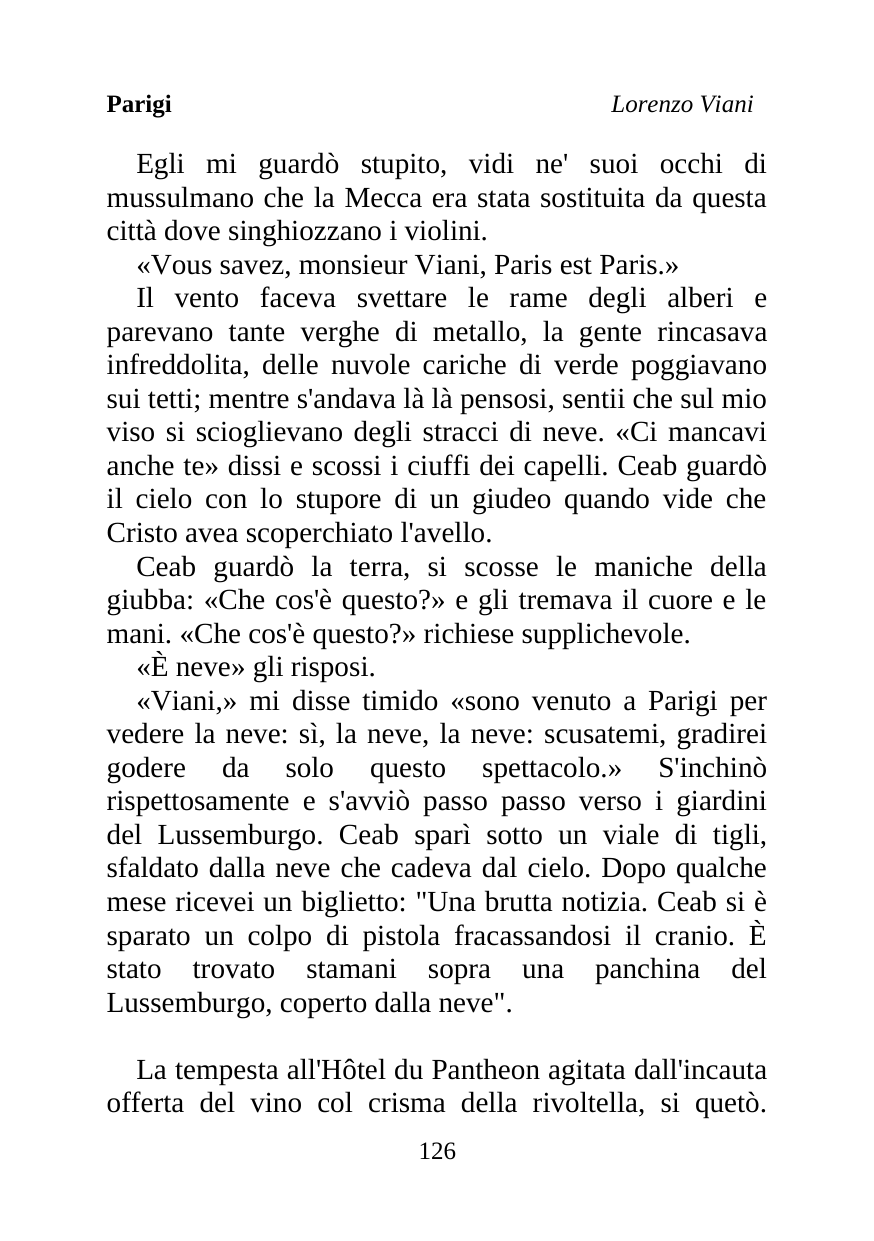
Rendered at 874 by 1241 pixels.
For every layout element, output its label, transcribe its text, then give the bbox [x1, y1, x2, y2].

text Il vento faceva svettare le rame degli alberi e parevano tante verghe di metallo, la gente rincasava infreddolita, delle nuvole cariche di verde poggiavano sui tetti; mentre s'andava là là pensosi, sentii che sul mio viso si scioglievano degli stracci di neve. «Ci mancavi anche te» dissi e scossi i ciuffi dei capelli. Ceab guardò il cielo con lo stupore di un giudeo quando vide che Cristo avea scoperchiato l'avello. [106, 280, 768, 549]
text «È neve» gli risposi. [106, 649, 768, 683]
text Ceab guardò la terra, si scosse le maniche della giubba: «Che cos'è questo?» e gli tremava il cuore e le mani. «Che cos'è questo?» richiese supplichevole. [106, 549, 768, 649]
text «Viani,» mi disse timido «sono venuto a Parigi per vedere la neve: sì, la neve, la neve: scusatemi, gradirei godere da solo questo spettacolo.» S'inchinò rispettosamente e s'avviò passo passo verso i giardini del Lussemburgo. Ceab sparì sotto un viale di tigli, sfaldato dalla neve che cadeva dal cielo. Dopo qualche mese ricevei un biglietto: "Una brutta notizia. Ceab si è sparato un colpo di pistola fracassandosi il cranio. È stato trovato stamani sopra una panchina del Lussemburgo, coperto dalla neve". [106, 683, 768, 1018]
text Egli mi guardò stupito, vidi ne' suoi occhi di mussulmano che la Mecca era stata sostituita da questa città dove singhiozzano i violini. [106, 146, 768, 247]
text «Vous savez, monsieur Viani, Paris est Paris.» [106, 247, 768, 280]
text La tempesta all'Hôtel du Pantheon agitata dall'incauta offerta del vino col crisma della rivoltella, si quetò. [106, 1052, 768, 1119]
